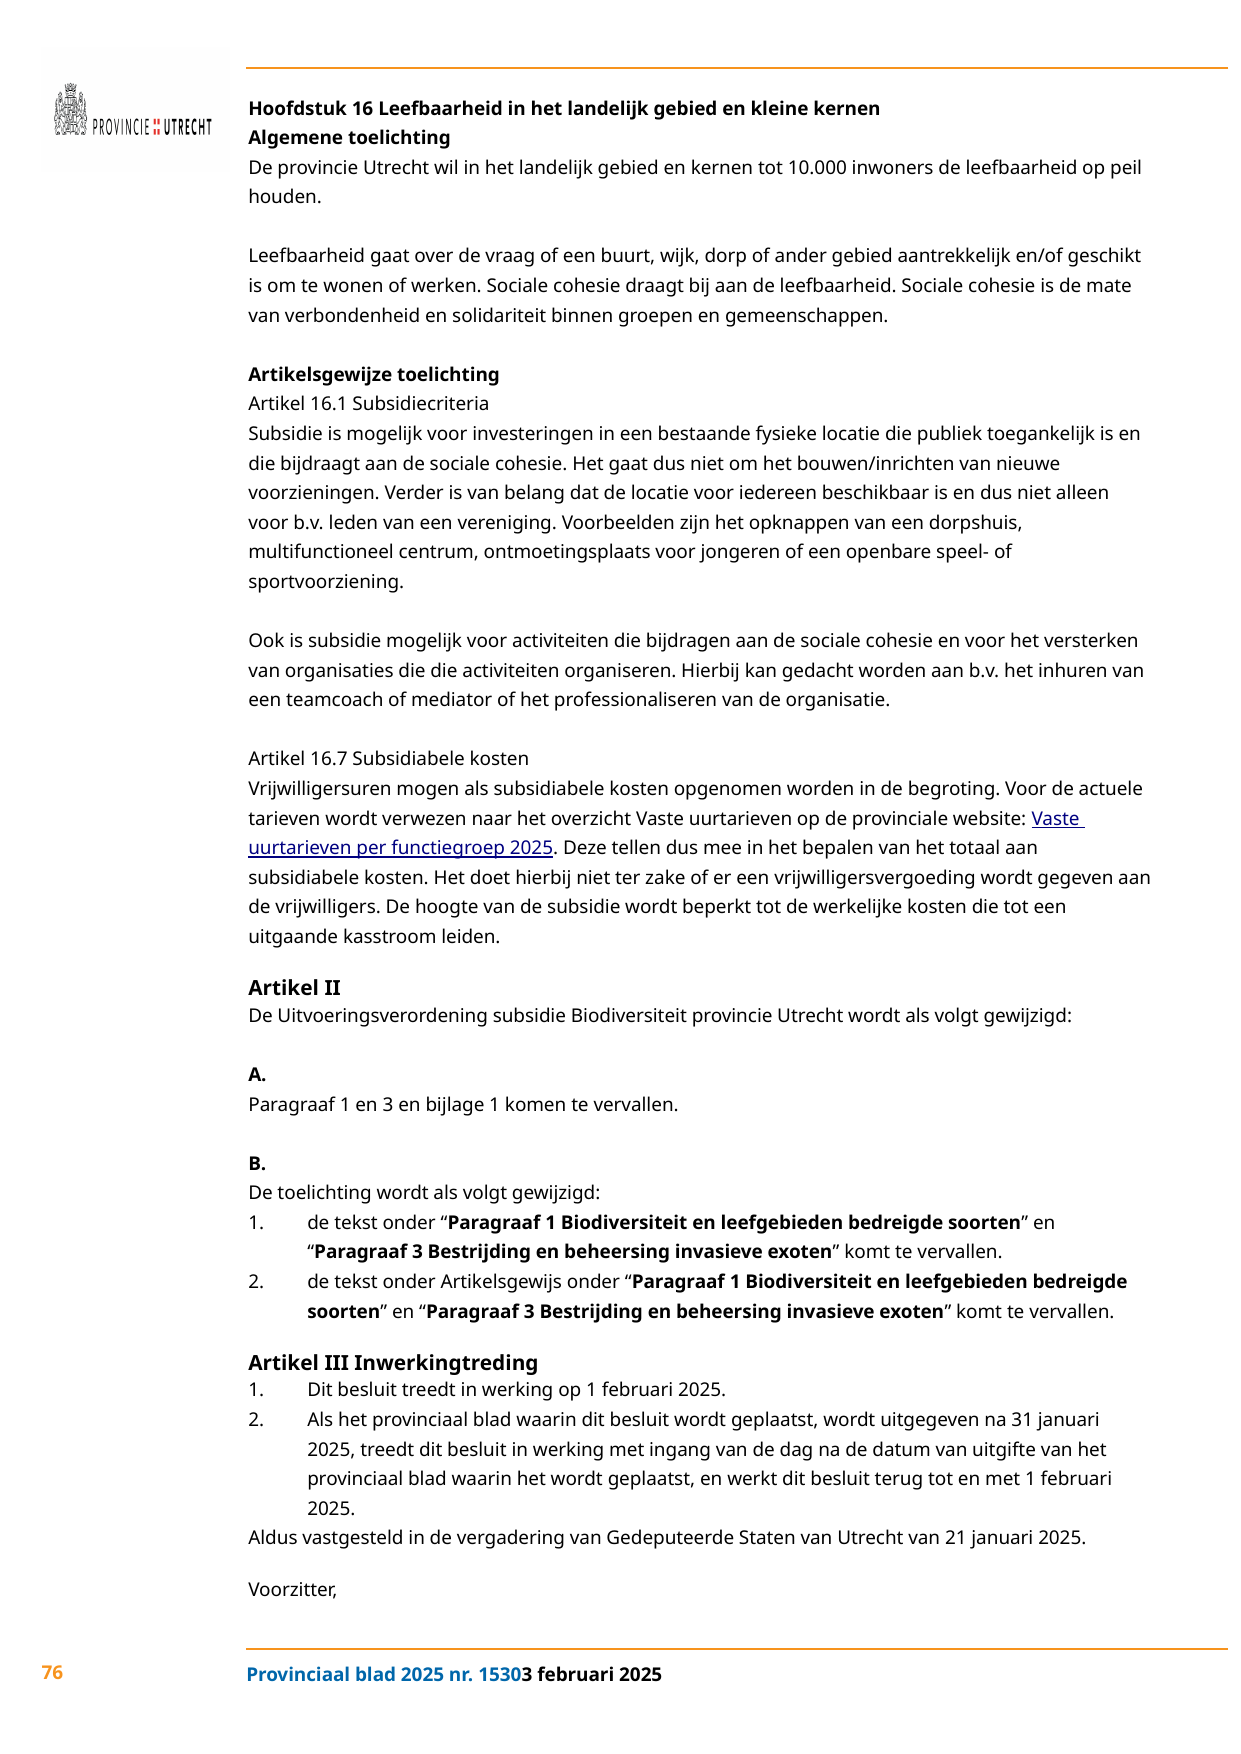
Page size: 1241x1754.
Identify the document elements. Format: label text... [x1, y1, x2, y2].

text Aldus vastgesteld in de vergadering van Gedeputeerde Staten van Utrecht van 21 januari 2025. [248, 1524, 1152, 1550]
text Artikel III Inwerkingtreding [248, 1348, 1152, 1377]
text De Uitvoeringsverordening subsidie Biodiversiteit provincie Utrecht wordt als volgt gewijzigd: [248, 1002, 1152, 1028]
text Artikel 16.1 Subsidiecriteria [248, 391, 1152, 416]
text Paragraaf 1 en 3 en bijlage 1 komen te vervallen. [248, 1091, 1152, 1116]
text Hoofdstuk 16 Leefbaarheid in het landelijk gebied en kleine kernen [248, 95, 1152, 121]
text Artikel 16.7 Subsidiabele kosten [248, 746, 1152, 771]
text Artikel II [248, 973, 1152, 1002]
text Vrijwilligersuren mogen als subsidiabele kosten opgenomen worden in de begroting. Voor de actuele tarieven wordt verwezen naar het overzicht Vaste uurtarieven op de provinciale website: Vaste uurtarieven per functiegroep 2025. Deze tellen dus mee in het bepalen van het totaal aan subsidiabele kosten. Het doet hierbij niet ter zake of er een vrijwilligersvergoeding wordt gegeven aan de vrijwilligers. De hoogte van de subsidie wordt beperkt tot de werkelijke kosten die tot een uitgaande kasstroom leiden. [248, 775, 1152, 949]
text Voorzitter, [248, 1576, 1152, 1602]
text Subsidie is mogelijk voor investeringen in een bestaande fysieke locatie die publiek toegankelijk is en die bijdraagt aan de sociale cohesie. Het gaat dus niet om het bouwen/inrichten van nieuwe voorzieningen. Verder is van belang dat de locatie voor iedereen beschikbaar is en dus niet alleen voor b.v. leden van een vereniging. Voorbeelden zijn het opknappen van een dorpshuis, multifunctioneel centrum, ontmoetingsplaats voor jongeren of een openbare speel- of sportvoorziening. [248, 420, 1152, 594]
text De provincie Utrecht wil in het landelijk gebied en kernen tot 10.000 inwoners de leefbaarheid op peil houden. [248, 154, 1152, 209]
text A. [248, 1061, 1152, 1087]
text Algemene toelichting [248, 124, 1152, 150]
list Dit besluit treedt in werking op 1 februari 2025. [248, 1377, 1152, 1402]
text Ook is subsidie mogelijk voor activiteiten die bijdragen aan de sociale cohesie en voor het versterken van organisaties die die activiteiten organiseren. Hierbij kan gedacht worden aan b.v. het inhuren van een teamcoach of mediator of het professionaliseren van de organisatie. [248, 627, 1152, 712]
text Artikelsgewijze toelichting [248, 361, 1152, 387]
text De toelichting wordt als volgt gewijzigd: [248, 1179, 1152, 1205]
list Als het provinciaal blad waarin dit besluit wordt geplaatst, wordt uitgegeven na 31 januari 2025, treedt dit besluit in werking met ingang van de dag na de datum van uitgifte van het provinciaal blad waarin het wordt geplaatst, en werkt dit besluit terug tot en met 1 februari 2025. [248, 1406, 1152, 1521]
list de tekst onder Artikelsgewijs onder “Paragraaf 1 Biodiversiteit en leefgebieden bedreigde soorten” en “Paragraaf 3 Bestrijding en beheersing invasieve exoten” komt te vervallen. [248, 1268, 1152, 1323]
text B. [248, 1150, 1152, 1176]
list de tekst onder “Paragraaf 1 Biodiversiteit en leefgebieden bedreigde soorten” en “Paragraaf 3 Bestrijding en beheersing invasieve exoten” komt te vervallen. [248, 1209, 1152, 1264]
picture [41, 47, 231, 172]
text Leefbaarheid gaat over de vraag of een buurt, wijk, dorp of ander gebied aantrekkelijk en/of geschikt is om te wonen of werken. Sociale cohesie draagt bij aan de leefbaarheid. Sociale cohesie is de mate van verbondenheid en solidariteit binnen groepen en gemeenschappen. [248, 243, 1152, 328]
